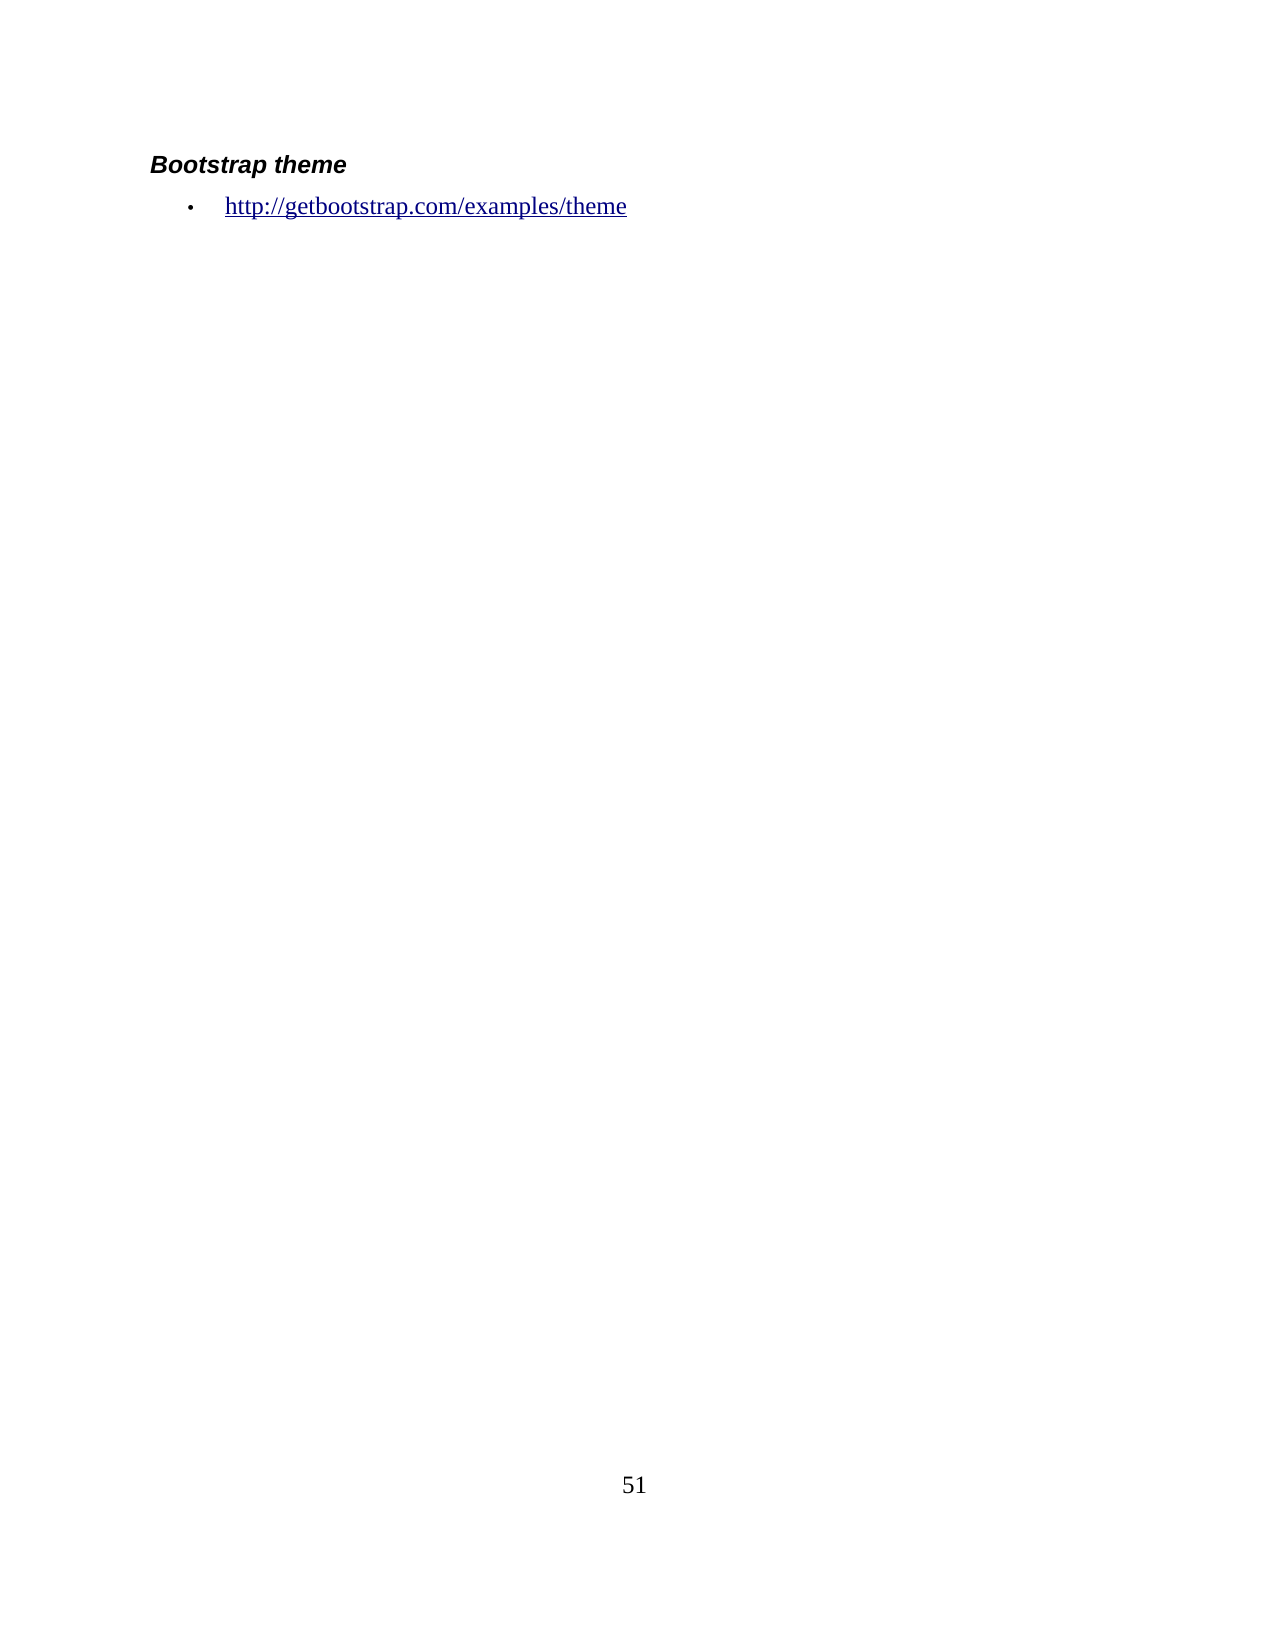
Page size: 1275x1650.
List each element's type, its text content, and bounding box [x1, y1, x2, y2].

subtitle Bootstrap theme [150, 150, 1125, 178]
list http://getbootstrap.com/examples/theme [187, 191, 1125, 220]
